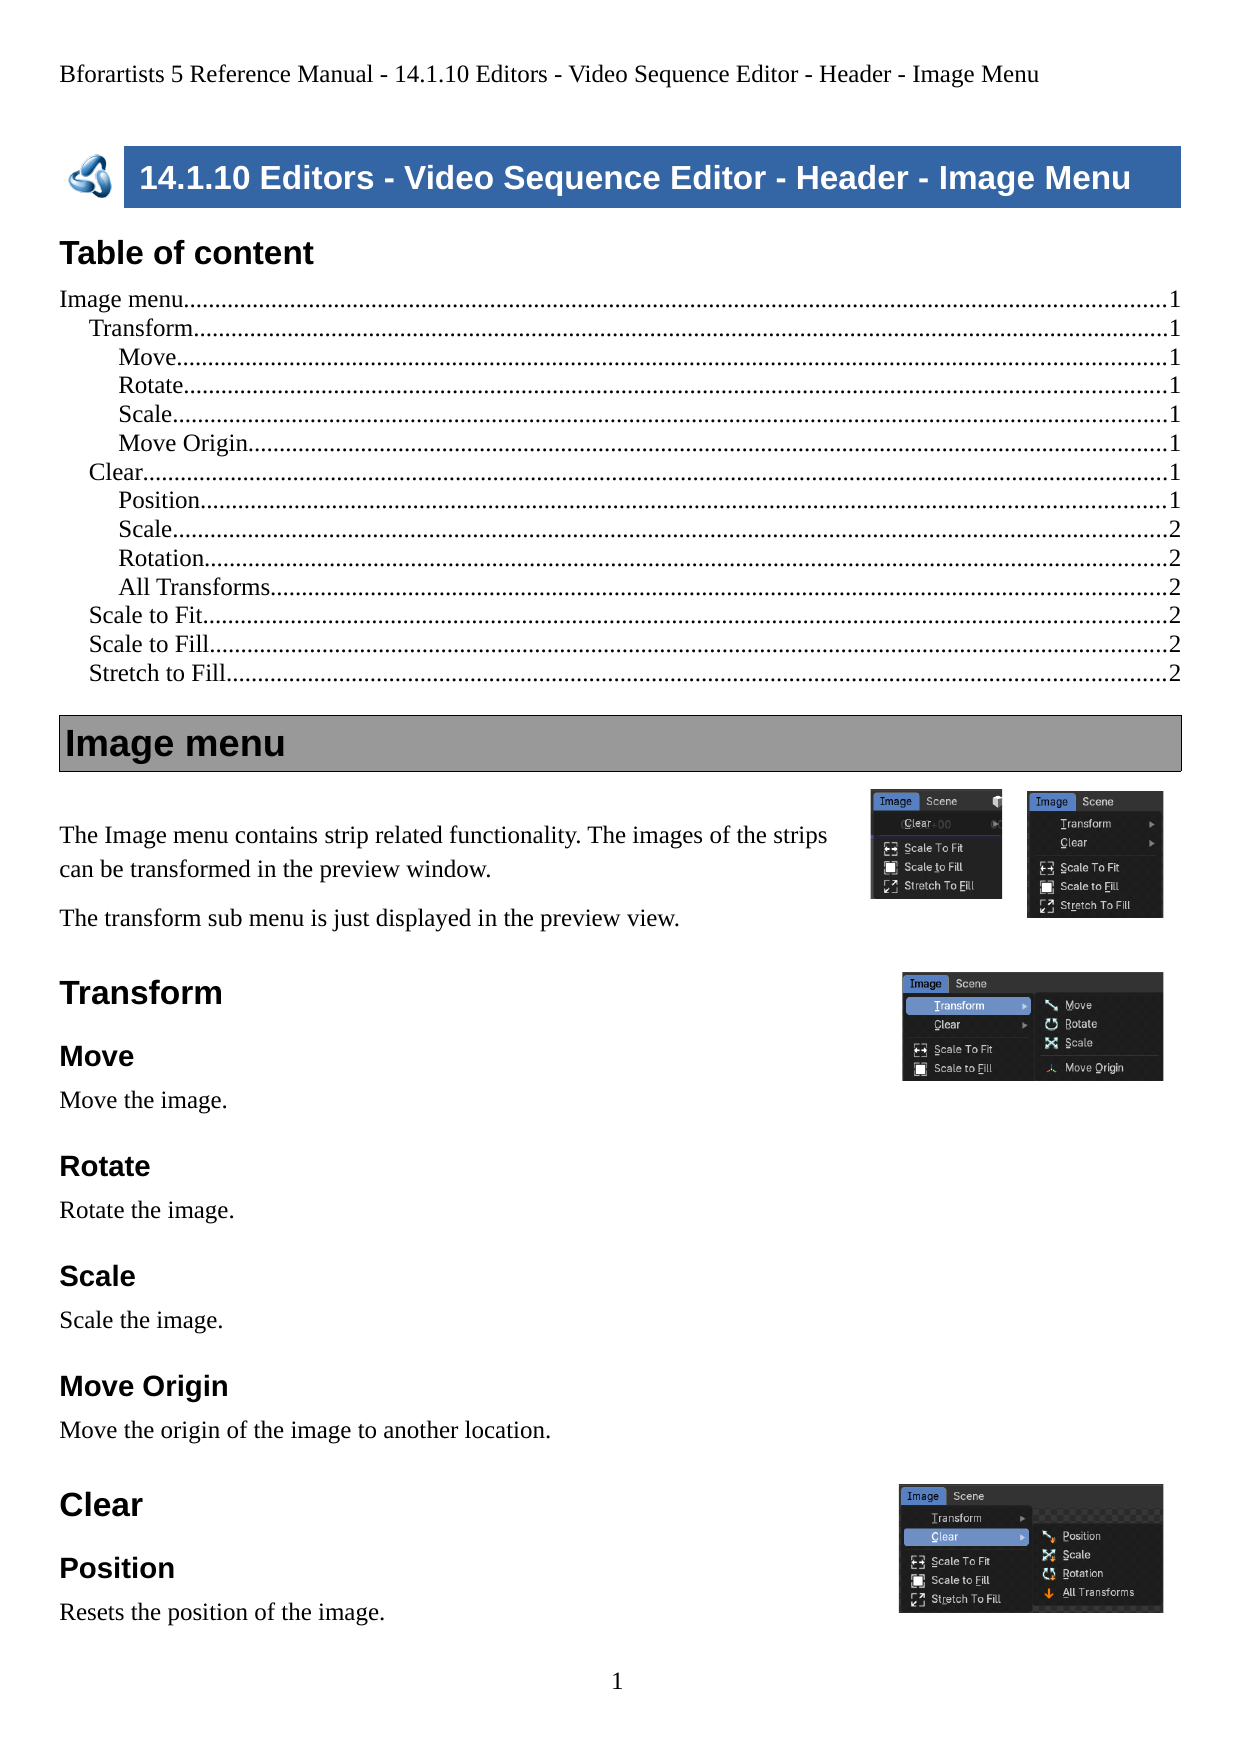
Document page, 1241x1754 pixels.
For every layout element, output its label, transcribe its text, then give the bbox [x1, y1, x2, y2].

subtitle [1164, 1485, 1181, 1523]
subtitle Move [59, 1039, 902, 1073]
text Scale 1 [118, 399, 1181, 428]
text Image menu 1 [59, 284, 1181, 313]
text Move the image. [59, 1085, 1181, 1114]
subtitle Scale [59, 1259, 1181, 1292]
picture [902, 972, 1164, 1081]
picture [1027, 791, 1164, 918]
subtitle Clear [59, 1485, 898, 1523]
text Move 1 [118, 342, 1181, 370]
text Scale to Fit 2 [88, 600, 1181, 629]
text Stretch to Fill 2 [88, 658, 1181, 687]
table_header Image menu [60, 716, 1181, 771]
text Transform 1 [88, 313, 1181, 342]
text Scale the image. [59, 1305, 1181, 1334]
subtitle [1164, 973, 1181, 1012]
subtitle Position [59, 1551, 898, 1584]
subtitle [1164, 1551, 1181, 1584]
text Rotate 1 [118, 370, 1181, 399]
table_header [59, 146, 124, 208]
text Rotation 2 [118, 543, 1181, 572]
text Move Origin 1 [118, 428, 1181, 457]
text The Image menu contains strip related functionality. The images of the strips can be transformed in the preview window. [59, 820, 870, 883]
subtitle Table of content [59, 233, 1181, 272]
text Position 1 [118, 485, 1181, 514]
text Move the origin of the image to another location. [59, 1415, 1181, 1444]
picture [65, 152, 114, 201]
picture [870, 789, 1003, 899]
text All Transforms 2 [118, 572, 1181, 600]
subtitle Move Origin [59, 1369, 1181, 1402]
subtitle Rotate [59, 1149, 1181, 1183]
picture [898, 1484, 1164, 1613]
table_header 14.1.10 Editors - Video Sequence Editor - Header - Image Menu [124, 146, 1181, 208]
text The transform sub menu is just displayed in the preview view. [59, 903, 1181, 932]
text Clear 1 [88, 457, 1181, 485]
text Rotate the image. [59, 1195, 1181, 1224]
subtitle Transform [59, 973, 902, 1012]
text Scale 2 [118, 514, 1181, 543]
subtitle [1164, 1039, 1181, 1073]
text Resets the position of the image. [59, 1597, 1181, 1626]
text Scale to Fill 2 [88, 629, 1181, 658]
